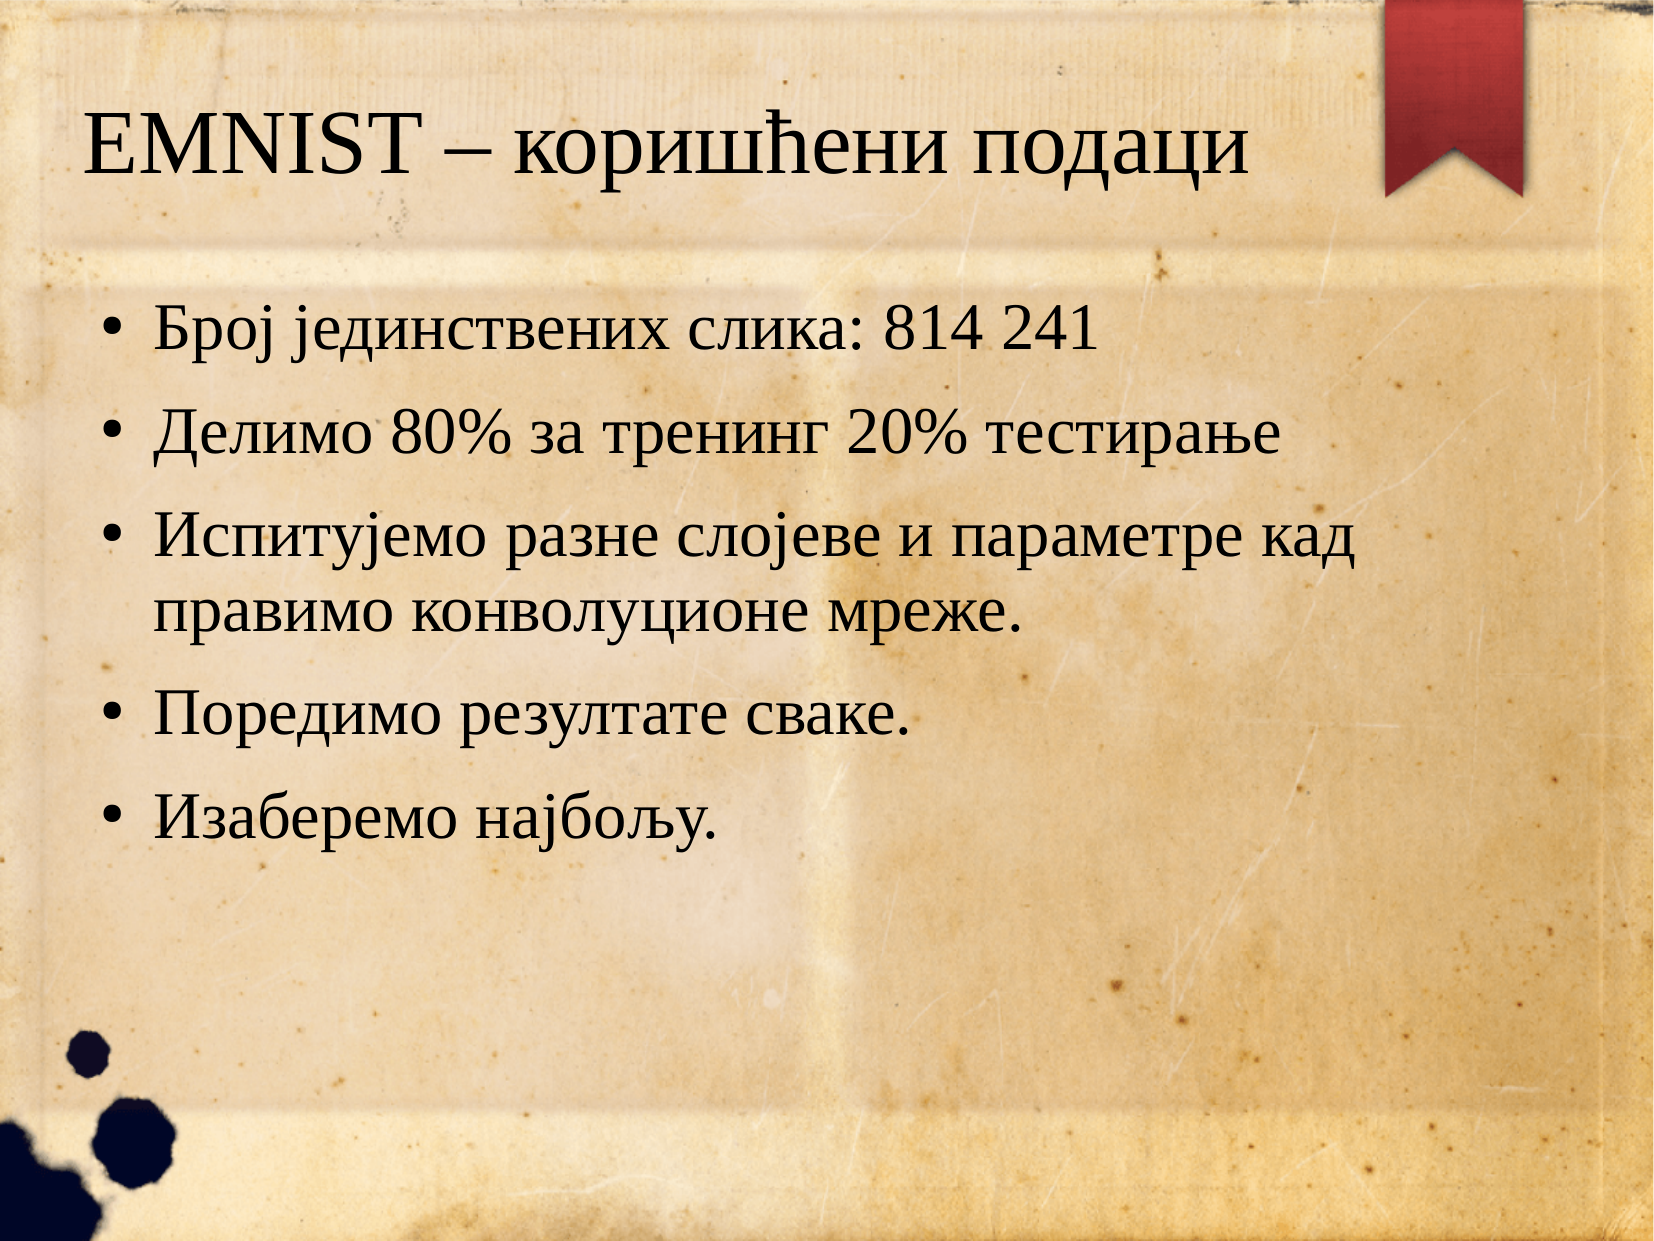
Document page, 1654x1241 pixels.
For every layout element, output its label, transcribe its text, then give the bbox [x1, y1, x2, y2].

title EMNIST – коришћени подаци [82, 49, 1347, 237]
list Број јединствених слика: 814 241 Делимо 80% за тренинг 20% тестирање Испитујемо разне слојеве и параметре кад правимо конволуционе мреже. Поредимо резултате сваке. Изаберемо најбољу. [82, 290, 1538, 1010]
picture [0, 0, 1654, 1241]
